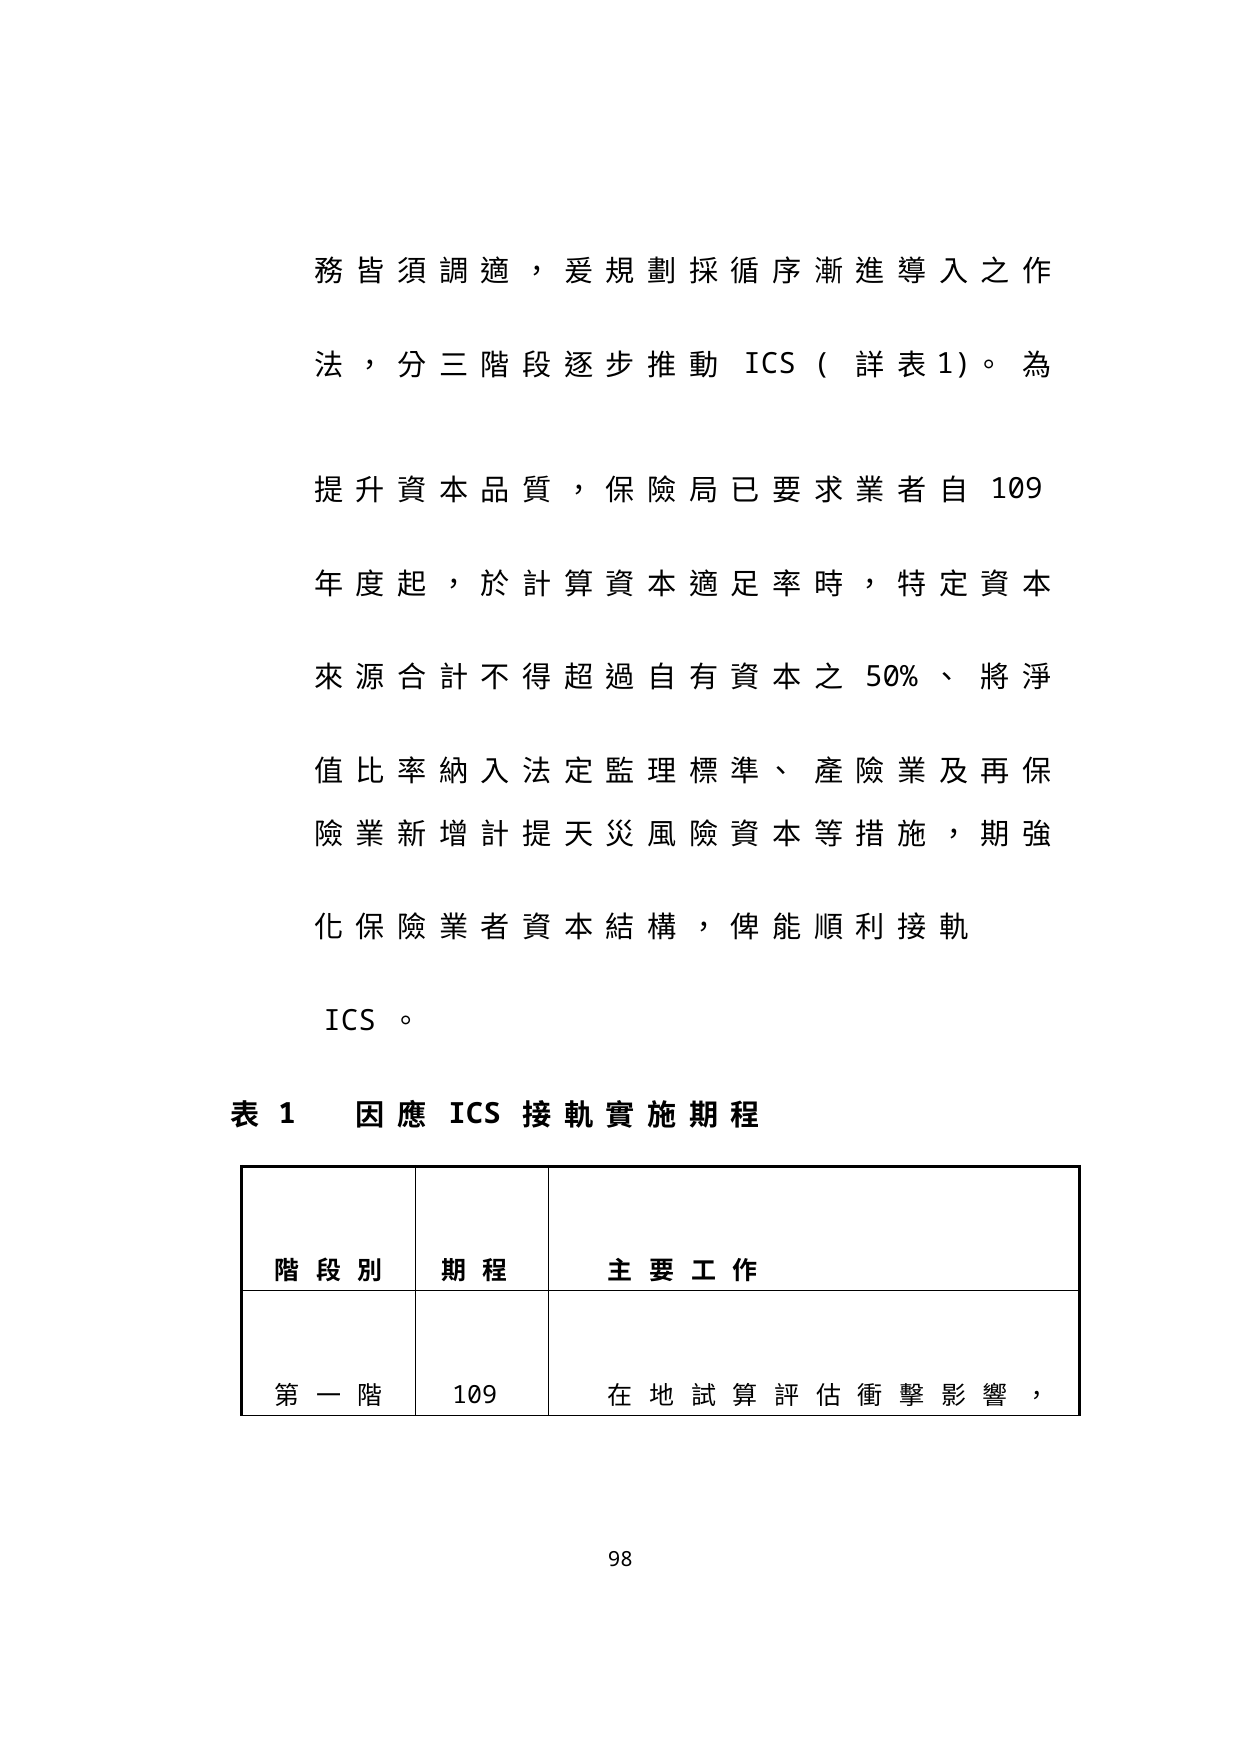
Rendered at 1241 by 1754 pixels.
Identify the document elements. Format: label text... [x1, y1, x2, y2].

table_cell 在地試算評估衝擊影響， [549, 1291, 1078, 1415]
table_cell 109 [416, 1291, 548, 1415]
table_header 期程 [416, 1168, 548, 1290]
table_header 階段別 [243, 1168, 415, 1290]
table_cell 第一階 [243, 1291, 415, 1415]
text 表1 因應ICS接軌實施期程 [203, 1040, 1108, 1165]
text 務皆須調適，爰規劃採循序漸進導入之作法，分三階段逐步推動ICS (詳表1)。為提升資本品質，保險局已要求業者自109年度起，於計算資本適足率時，特定資本來源合計不得超過自有資本之50%、將淨值比率納入法定監理標準、產險業及再保險業新增計提天災風險資本等措施，期強化保險業者資本結構，俾能順利接軌ICS。 [271, 227, 1058, 1040]
table_header 主要工作 [549, 1168, 1078, 1290]
